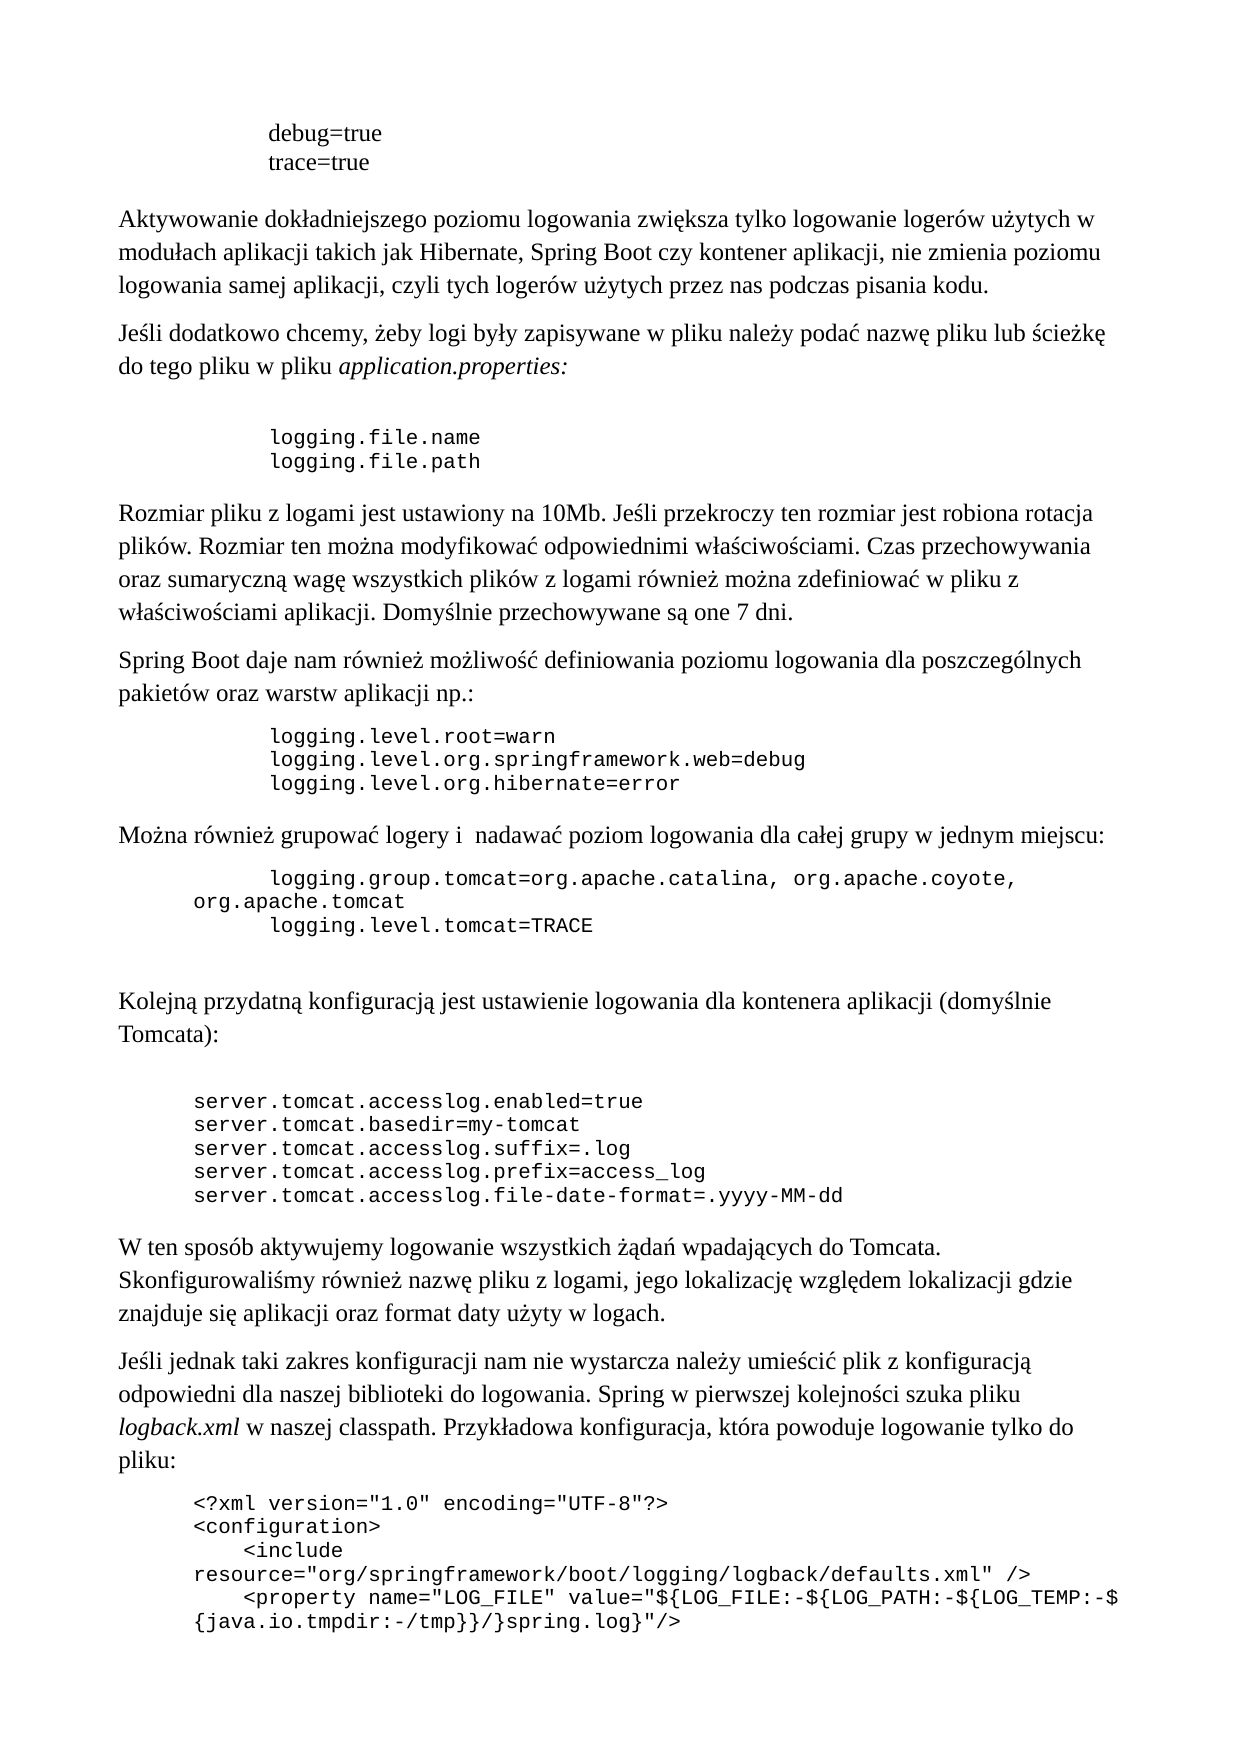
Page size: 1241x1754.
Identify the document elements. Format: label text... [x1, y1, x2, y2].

text logging.file.name [193, 427, 1122, 451]
text Spring Boot daje nam również możliwość definiowania poziomu logowania dla poszczególnych pakietów oraz warstw aplikacji np.: [118, 645, 1122, 707]
text server.tomcat.basedir=my-tomcat [193, 1114, 1122, 1138]
text logging.file.path [193, 451, 1122, 475]
text Jeśli dodatkowo chcemy, żeby logi były zapisywane w pliku należy podać nazwę pliku lub ścieżkę do tego pliku w pliku application.properties: [118, 318, 1122, 380]
text logging.level.root=warn [193, 726, 1122, 749]
text <property name="LOG_FILE" value="${LOG_FILE:-${LOG_PATH:-${LOG_TEMP:-${java.io.tmpdir:-/tmp}}/}spring.log}"/> [193, 1587, 1122, 1635]
text server.tomcat.accesslog.file-date-format=.yyyy-MM-dd [193, 1185, 1122, 1209]
text W ten sposób aktywujemy logowanie wszystkich żądań wpadających do Tomcata. Skonfigurowaliśmy również nazwę pliku z logami, jego lokalizację względem lokalizacji gdzie znajduje się aplikacji oraz format daty użyty w logach. [118, 1232, 1122, 1327]
text Jeśli jednak taki zakres konfiguracji nam nie wystarcza należy umieścić plik z konfiguracją odpowiedni dla naszej biblioteki do logowania. Spring w pierwszej kolejności szuka pliku logback.xml w naszej classpath. Przykładowa konfiguracja, która powoduje logowanie tylko do pliku: [118, 1346, 1122, 1474]
text logging.level.org.springframework.web=debug [193, 749, 1122, 773]
text <include resource="org/springframework/boot/logging/logback/defaults.xml" /> [193, 1540, 1122, 1587]
text Aktywowanie dokładniejszego poziomu logowania zwiększa tylko logowanie logerów użytych w modułach aplikacji takich jak Hibernate, Spring Boot czy kontener aplikacji, nie zmienia poziomu logowania samej aplikacji, czyli tych logerów użytych przez nas podczas pisania kodu. [118, 204, 1122, 299]
text server.tomcat.accesslog.prefix=access_log [193, 1162, 1122, 1185]
text logging.level.org.hibernate=error [193, 773, 1122, 797]
text <configuration> [193, 1516, 1122, 1540]
text debug=true trace=true [193, 118, 1122, 176]
text Można również grupować logery i nadawać poziom logowania dla całej grupy w jednym miejscu: [118, 820, 1122, 849]
text server.tomcat.accesslog.enabled=true [193, 1091, 1122, 1114]
text Kolejną przydatną konfiguracją jest ustawienie logowania dla kontenera aplikacji (domyślnie Tomcata): [118, 986, 1122, 1048]
text Rozmiar pliku z logami jest ustawiony na 10Mb. Jeśli przekroczy ten rozmiar jest robiona rotacja plików. Rozmiar ten można modyfikować odpowiednimi właściwościami. Czas przechowywania oraz sumaryczną wagę wszystkich plików z logami również można zdefiniować w pliku z właściwościami aplikacji. Domyślnie przechowywane są one 7 dni. [118, 498, 1122, 626]
text logging.group.tomcat=org.apache.catalina, org.apache.coyote, org.apache.tomcat [193, 868, 1122, 915]
text logging.level.tomcat=TRACE [193, 915, 1122, 939]
text server.tomcat.accesslog.suffix=.log [193, 1138, 1122, 1162]
text <?xml version="1.0" encoding="UTF-8"?> [193, 1493, 1122, 1516]
